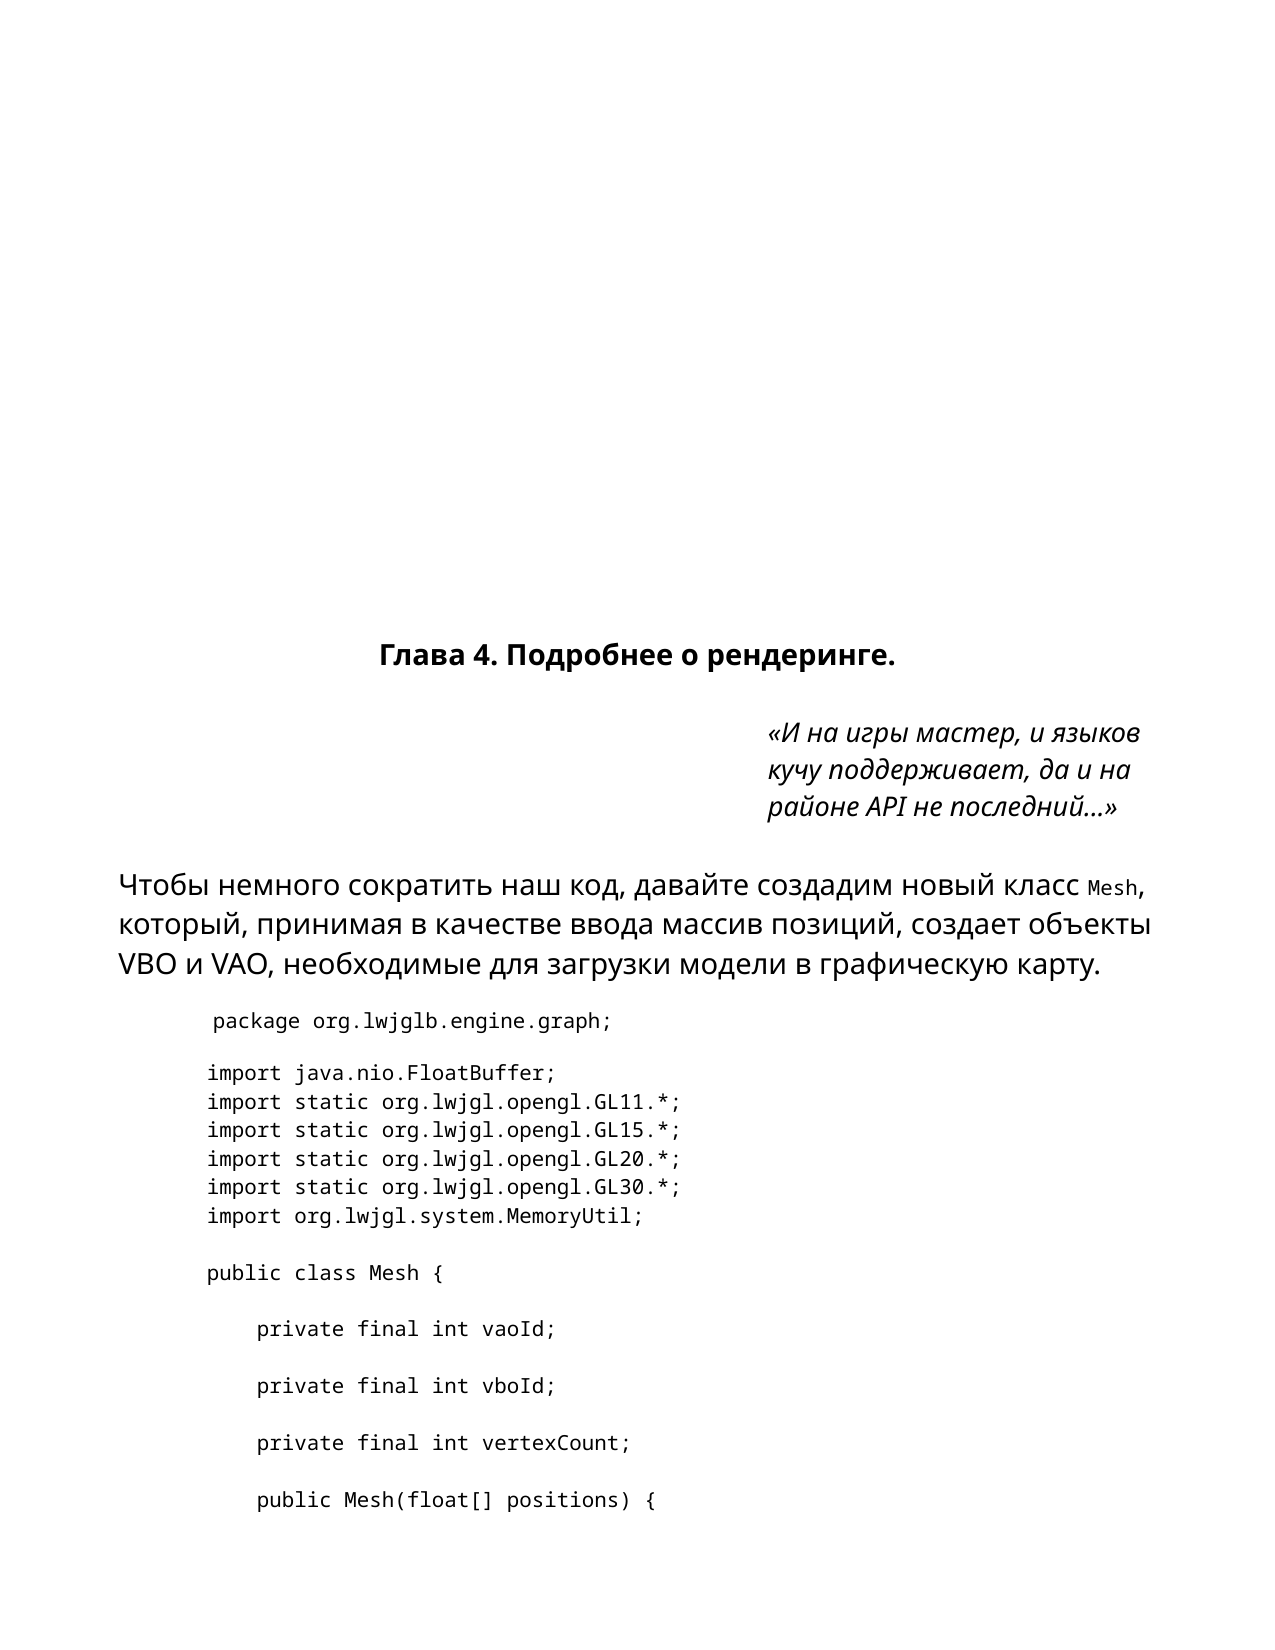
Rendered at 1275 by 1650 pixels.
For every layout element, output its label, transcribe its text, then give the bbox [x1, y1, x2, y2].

text public Mesh(float[] positions) { [207, 1485, 1157, 1513]
text import org.lwjgl.system.MemoryUtil; [207, 1201, 1157, 1229]
text package org.lwjglb.engine.graph; [213, 1006, 1157, 1035]
text Глава 4. Подробнее о рендеринге. [118, 634, 1157, 674]
text private final int vertexCount; [207, 1428, 1157, 1457]
text «И на игры мастер, и языков кучу поддерживает, да и на районе API не последний...» [768, 713, 1157, 824]
text import java.nio.FloatBuffer; [207, 1058, 1157, 1087]
text Чтобы немного сократить наш код, давайте создадим новый класс Mesh, который, принимая в качестве ввода массив позиций, создает объекты VBO и VAO, необходимые для загрузки модели в графическую карту. [118, 864, 1157, 983]
text import static org.lwjgl.opengl.GL30.*; [207, 1172, 1157, 1201]
text private final int vaoId; [207, 1314, 1157, 1343]
text import static org.lwjgl.opengl.GL20.*; [207, 1144, 1157, 1172]
text private final int vboId; [207, 1371, 1157, 1400]
text public class Mesh { [207, 1258, 1157, 1286]
text import static org.lwjgl.opengl.GL11.*; [207, 1087, 1157, 1115]
text import static org.lwjgl.opengl.GL15.*; [207, 1115, 1157, 1144]
